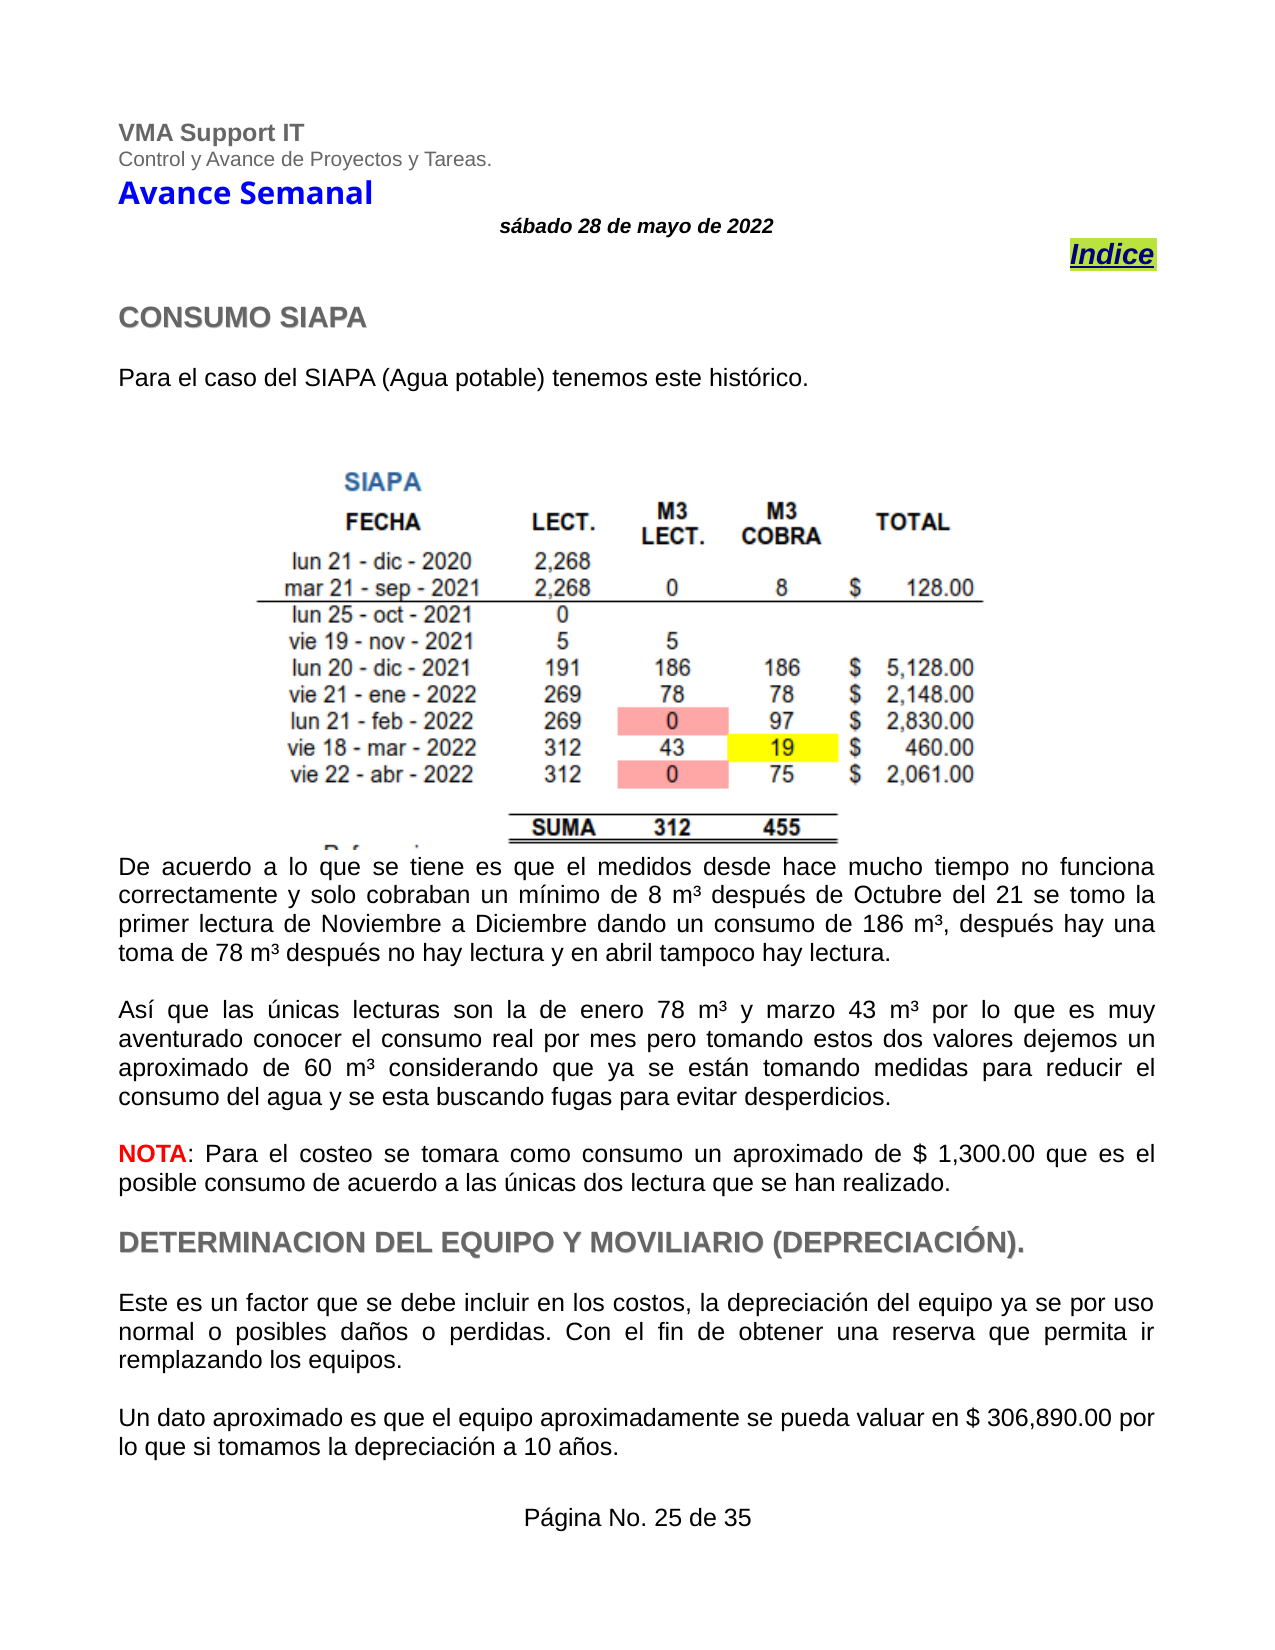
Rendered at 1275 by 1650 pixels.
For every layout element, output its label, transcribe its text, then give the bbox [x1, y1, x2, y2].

text Para el caso del SIAPA (Agua potable) tenemos este histórico. [118, 363, 1157, 392]
text Así que las únicas lecturas son la de enero 78 m³ y marzo 43 m³ por lo que es muy aventurado conocer el consumo real por mes pero tomando estos dos valores dejemos un aproximado de 60 m³ considerando que ya se están tomando medidas para reducir el consumo del agua y se esta buscando fugas para evitar desperdicios. [118, 995, 1157, 1110]
text Este es un factor que se debe incluir en los costos, la depreciación del equipo ya se por uso normal o posibles daños o perdidas. Con el fin de obtener una reserva que permita ir remplazando los equipos. [118, 1288, 1157, 1374]
picture [233, 449, 1042, 850]
text NOTA: Para el costeo se tomara como consumo un aproximado de $ 1,300.00 que es el posible consumo de acuerdo a las únicas dos lectura que se han realizado. [118, 1139, 1157, 1197]
text De acuerdo a lo que se tiene es que el medidos desde hace mucho tiempo no funciona correctamente y solo cobraban un mínimo de 8 m³ después de Octubre del 21 se tomo la primer lectura de Noviembre a Diciembre dando un consumo de 186 m³, después hay una toma de 78 m³ después no hay lectura y en abril tampoco hay lectura. [118, 852, 1157, 967]
subtitle DETERMINACION DEL EQUIPO Y MOVILIARIO (DEPRECIACIÓN). [118, 1225, 1157, 1259]
text Un dato aproximado es que el equipo aproximadamente se pueda valuar en $ 306,890.00 por lo que si tomamos la depreciación a 10 años. [118, 1403, 1157, 1460]
subtitle CONSUMO SIAPA [118, 300, 1157, 334]
